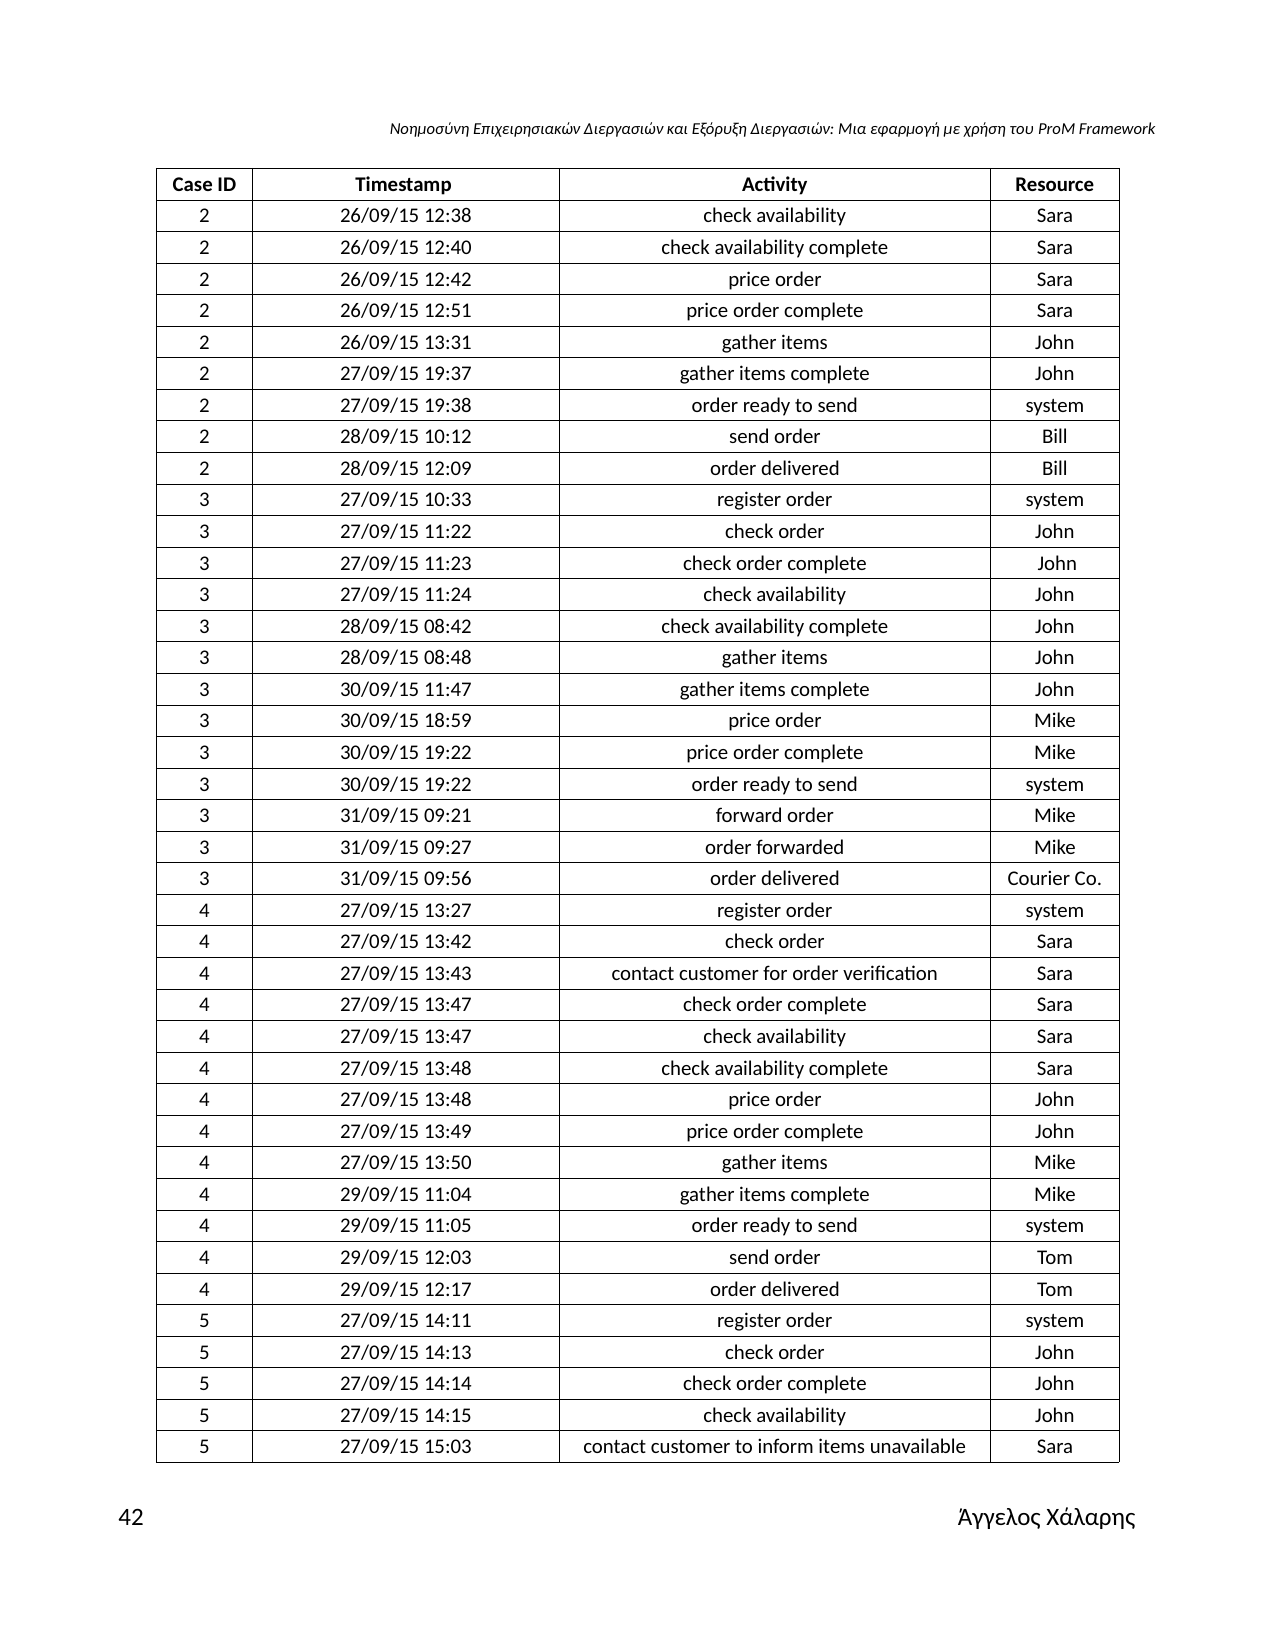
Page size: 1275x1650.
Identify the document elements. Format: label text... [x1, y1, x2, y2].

table_cell 27/09/15 14:11 [253, 1305, 559, 1336]
table_cell Mike [991, 832, 1119, 862]
table_cell John [991, 611, 1119, 641]
table_cell 26/09/15 12:51 [253, 295, 559, 326]
table_cell 4 [157, 1084, 252, 1115]
table_cell 27/09/15 11:24 [253, 579, 559, 610]
table_cell 27/09/15 11:23 [253, 548, 559, 578]
table_cell price order [560, 706, 990, 736]
table_cell 2 [157, 201, 252, 231]
table_header Resource [991, 169, 1119, 199]
table_cell system [991, 895, 1119, 925]
table_cell Courier Co. [991, 863, 1119, 894]
table_cell 4 [157, 1147, 252, 1178]
table_cell Mike [991, 800, 1119, 831]
table_cell 31/09/15 09:21 [253, 800, 559, 831]
table_cell price order [560, 264, 990, 294]
table_header Timestamp [253, 169, 559, 199]
table_cell 3 [157, 800, 252, 831]
table_cell register order [560, 895, 990, 925]
table_cell John [991, 1337, 1119, 1367]
table_cell 4 [157, 1274, 252, 1304]
table_cell 2 [157, 295, 252, 326]
table_header Case ID [157, 169, 252, 199]
table_cell check order complete [560, 548, 990, 578]
table_cell John [991, 642, 1119, 673]
table_cell John [991, 548, 1119, 578]
table_cell order ready to send [560, 390, 990, 420]
table_cell 3 [157, 863, 252, 894]
table_cell Mike [991, 1147, 1119, 1178]
table_cell 3 [157, 485, 252, 515]
table_cell price order [560, 1084, 990, 1115]
table_cell 29/09/15 12:17 [253, 1274, 559, 1304]
table_cell 4 [157, 990, 252, 1020]
table_cell 2 [157, 232, 252, 263]
table_cell price order complete [560, 1116, 990, 1146]
table_cell 30/09/15 18:59 [253, 706, 559, 736]
table_cell Mike [991, 737, 1119, 768]
table_cell 31/09/15 09:27 [253, 832, 559, 862]
table_cell 26/09/15 12:38 [253, 201, 559, 231]
table_cell 27/09/15 14:13 [253, 1337, 559, 1367]
table_cell Sara [991, 990, 1119, 1020]
table_cell order delivered [560, 863, 990, 894]
table_cell 27/09/15 13:48 [253, 1053, 559, 1083]
table_cell 4 [157, 958, 252, 988]
table_cell 5 [157, 1431, 252, 1462]
table_cell 28/09/15 10:12 [253, 421, 559, 452]
table_cell Tom [991, 1274, 1119, 1304]
table_cell Sara [991, 1431, 1119, 1462]
table_cell 4 [157, 1053, 252, 1083]
table_cell register order [560, 485, 990, 515]
table_cell 3 [157, 737, 252, 768]
table_cell John [991, 327, 1119, 357]
table_cell 4 [157, 1021, 252, 1052]
table_cell system [991, 390, 1119, 420]
table_cell gather items [560, 642, 990, 673]
table_cell Mike [991, 1179, 1119, 1209]
table_cell John [991, 1400, 1119, 1430]
table_cell 3 [157, 611, 252, 641]
table_cell 31/09/15 09:56 [253, 863, 559, 894]
table_cell system [991, 769, 1119, 799]
table_cell Bill [991, 421, 1119, 452]
table_cell check order [560, 516, 990, 547]
table_cell 27/09/15 15:03 [253, 1431, 559, 1462]
table_cell 27/09/15 13:49 [253, 1116, 559, 1146]
table_cell Sara [991, 264, 1119, 294]
table_cell check availability complete [560, 232, 990, 263]
table_cell John [991, 1368, 1119, 1399]
table_cell gather items [560, 1147, 990, 1178]
table_cell send order [560, 1242, 990, 1273]
table_cell 29/09/15 11:05 [253, 1211, 559, 1241]
table_cell John [991, 579, 1119, 610]
table_cell order ready to send [560, 1211, 990, 1241]
table_cell 28/09/15 12:09 [253, 453, 559, 483]
table_cell Sara [991, 958, 1119, 988]
table_cell 2 [157, 358, 252, 389]
table_cell 27/09/15 14:14 [253, 1368, 559, 1399]
table_cell Sara [991, 232, 1119, 263]
table_cell 3 [157, 674, 252, 704]
table_cell 27/09/15 13:50 [253, 1147, 559, 1178]
table_cell 27/09/15 13:27 [253, 895, 559, 925]
table_cell 4 [157, 1211, 252, 1241]
table_cell order ready to send [560, 769, 990, 799]
table_cell 27/09/15 13:43 [253, 958, 559, 988]
table_cell 4 [157, 1116, 252, 1146]
table_cell Bill [991, 453, 1119, 483]
table_cell 26/09/15 12:42 [253, 264, 559, 294]
table_cell John [991, 358, 1119, 389]
table_cell 27/09/15 11:22 [253, 516, 559, 547]
table_cell 30/09/15 19:22 [253, 769, 559, 799]
table_cell 3 [157, 548, 252, 578]
table_cell Sara [991, 1053, 1119, 1083]
table_cell Sara [991, 1021, 1119, 1052]
table_cell send order [560, 421, 990, 452]
table_cell 27/09/15 14:15 [253, 1400, 559, 1430]
table_cell John [991, 516, 1119, 547]
table_cell 3 [157, 579, 252, 610]
table_cell check order complete [560, 990, 990, 1020]
table_cell system [991, 485, 1119, 515]
table_cell check order [560, 1337, 990, 1367]
table_cell Sara [991, 295, 1119, 326]
table_cell 3 [157, 642, 252, 673]
table_cell 2 [157, 327, 252, 357]
table_cell 29/09/15 11:04 [253, 1179, 559, 1209]
table_cell 27/09/15 13:48 [253, 1084, 559, 1115]
table_cell 27/09/15 13:42 [253, 926, 559, 957]
table_cell system [991, 1305, 1119, 1336]
table_cell forward order [560, 800, 990, 831]
table_cell 2 [157, 264, 252, 294]
table_cell John [991, 1116, 1119, 1146]
table_cell 2 [157, 421, 252, 452]
table_cell check availability [560, 579, 990, 610]
table_cell 2 [157, 390, 252, 420]
table_cell register order [560, 1305, 990, 1336]
table_cell John [991, 1084, 1119, 1115]
table_header Activity [560, 169, 990, 199]
table_cell 29/09/15 12:03 [253, 1242, 559, 1273]
table_cell 26/09/15 12:40 [253, 232, 559, 263]
table_cell 4 [157, 1242, 252, 1273]
table_cell 4 [157, 1179, 252, 1209]
table_cell 28/09/15 08:42 [253, 611, 559, 641]
table_cell Sara [991, 201, 1119, 231]
table_cell 26/09/15 13:31 [253, 327, 559, 357]
table_cell gather items complete [560, 358, 990, 389]
table_cell check order [560, 926, 990, 957]
table_cell 5 [157, 1305, 252, 1336]
table_cell gather items [560, 327, 990, 357]
table_cell gather items complete [560, 674, 990, 704]
table_cell 4 [157, 926, 252, 957]
table_cell check order complete [560, 1368, 990, 1399]
table_cell contact customer to inform items unavailable [560, 1431, 990, 1462]
table_cell price order complete [560, 295, 990, 326]
table_cell check availability [560, 1021, 990, 1052]
table_cell gather items complete [560, 1179, 990, 1209]
table_cell 3 [157, 832, 252, 862]
table_cell 3 [157, 706, 252, 736]
table_cell order delivered [560, 453, 990, 483]
table_cell 27/09/15 19:37 [253, 358, 559, 389]
table_cell Tom [991, 1242, 1119, 1273]
table_cell 27/09/15 13:47 [253, 990, 559, 1020]
table_cell 2 [157, 453, 252, 483]
table_cell contact customer for order verification [560, 958, 990, 988]
table_cell Mike [991, 706, 1119, 736]
table_cell price order complete [560, 737, 990, 768]
table_cell 30/09/15 11:47 [253, 674, 559, 704]
table_cell check availability complete [560, 611, 990, 641]
table_cell 5 [157, 1368, 252, 1399]
table_cell 4 [157, 895, 252, 925]
table_cell 27/09/15 19:38 [253, 390, 559, 420]
table_cell 5 [157, 1400, 252, 1430]
table_cell 3 [157, 516, 252, 547]
table_cell 27/09/15 10:33 [253, 485, 559, 515]
table_cell 5 [157, 1337, 252, 1367]
table_cell John [991, 674, 1119, 704]
table_cell check availability [560, 1400, 990, 1430]
table_cell 30/09/15 19:22 [253, 737, 559, 768]
table_cell order forwarded [560, 832, 990, 862]
table_cell system [991, 1211, 1119, 1241]
table_cell Sara [991, 926, 1119, 957]
table_cell 28/09/15 08:48 [253, 642, 559, 673]
table_cell check availability [560, 201, 990, 231]
table_cell check availability complete [560, 1053, 990, 1083]
table_cell order delivered [560, 1274, 990, 1304]
table_cell 3 [157, 769, 252, 799]
table_cell 27/09/15 13:47 [253, 1021, 559, 1052]
